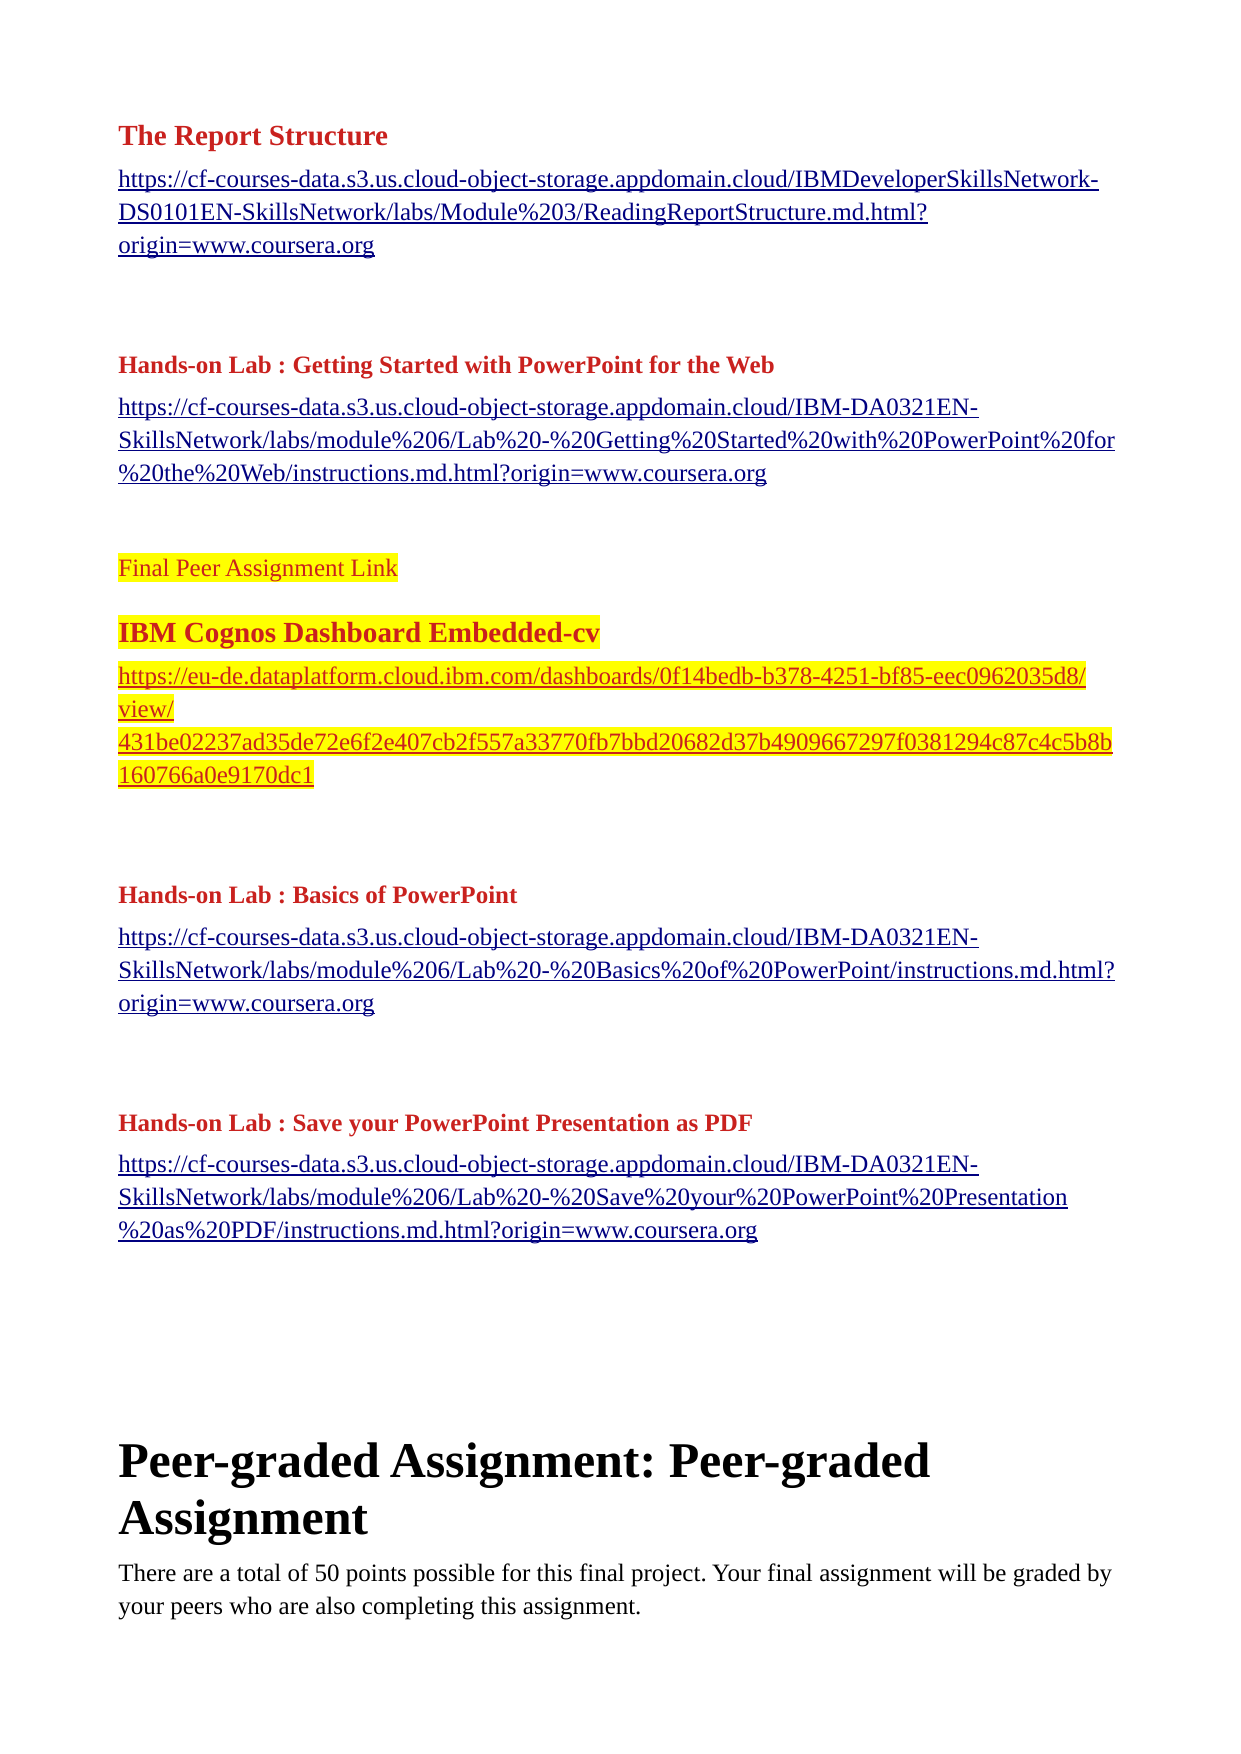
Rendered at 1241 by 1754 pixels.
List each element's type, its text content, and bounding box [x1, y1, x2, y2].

text https://eu-de.dataplatform.cloud.ibm.com/dashboards/0f14bedb-b378-4251-bf85-eec0962035d8/view/431be02237ad35de72e6f2e407cb2f557a33770fb7bbd20682d37b4909667297f0381294c87c4c5b8b160766a0e9170dc1 [118, 661, 1122, 789]
subtitle The Report Structure [118, 118, 1122, 152]
subtitle IBM Cognos Dashboard Embedded-cv [118, 615, 1122, 649]
subtitle Hands-on Lab : Basics of PowerPoint [118, 880, 1122, 909]
subtitle Peer-graded Assignment: Peer-graded Assignment [118, 1430, 1122, 1545]
subtitle Hands-on Lab : Save your PowerPoint Presentation as PDF [118, 1108, 1122, 1137]
text https://cf-courses-data.s3.us.cloud-object-storage.appdomain.cloud/IBM-DA0321EN-SkillsNetwork/labs/module%206/Lab%20-%20Getting%20Started%20with%20PowerPoint%20for%20the%20Web/instructions.md.html?origin=www.coursera.org [118, 392, 1122, 486]
text https://cf-courses-data.s3.us.cloud-object-storage.appdomain.cloud/IBM-DA0321EN-SkillsNetwork/labs/module%206/Lab%20-%20Save%20your%20PowerPoint%20Presentation%20as%20PDF/instructions.md.html?origin=www.coursera.org [118, 1149, 1122, 1244]
text https://cf-courses-data.s3.us.cloud-object-storage.appdomain.cloud/IBMDeveloperSkillsNetwork-DS0101EN-SkillsNetwork/labs/Module%203/ReadingReportStructure.md.html?origin=www.coursera.org [118, 164, 1122, 259]
text Final Peer Assignment Link [118, 553, 1122, 582]
text https://cf-courses-data.s3.us.cloud-object-storage.appdomain.cloud/IBM-DA0321EN-SkillsNetwork/labs/module%206/Lab%20-%20Basics%20of%20PowerPoint/instructions.md.html?origin=www.coursera.org [118, 922, 1122, 1016]
subtitle Hands-on Lab : Getting Started with PowerPoint for the Web [118, 350, 1122, 379]
text There are a total of 50 points possible for this final project. Your final assignment will be graded by your peers who are also completing this assignment. [118, 1558, 1122, 1620]
